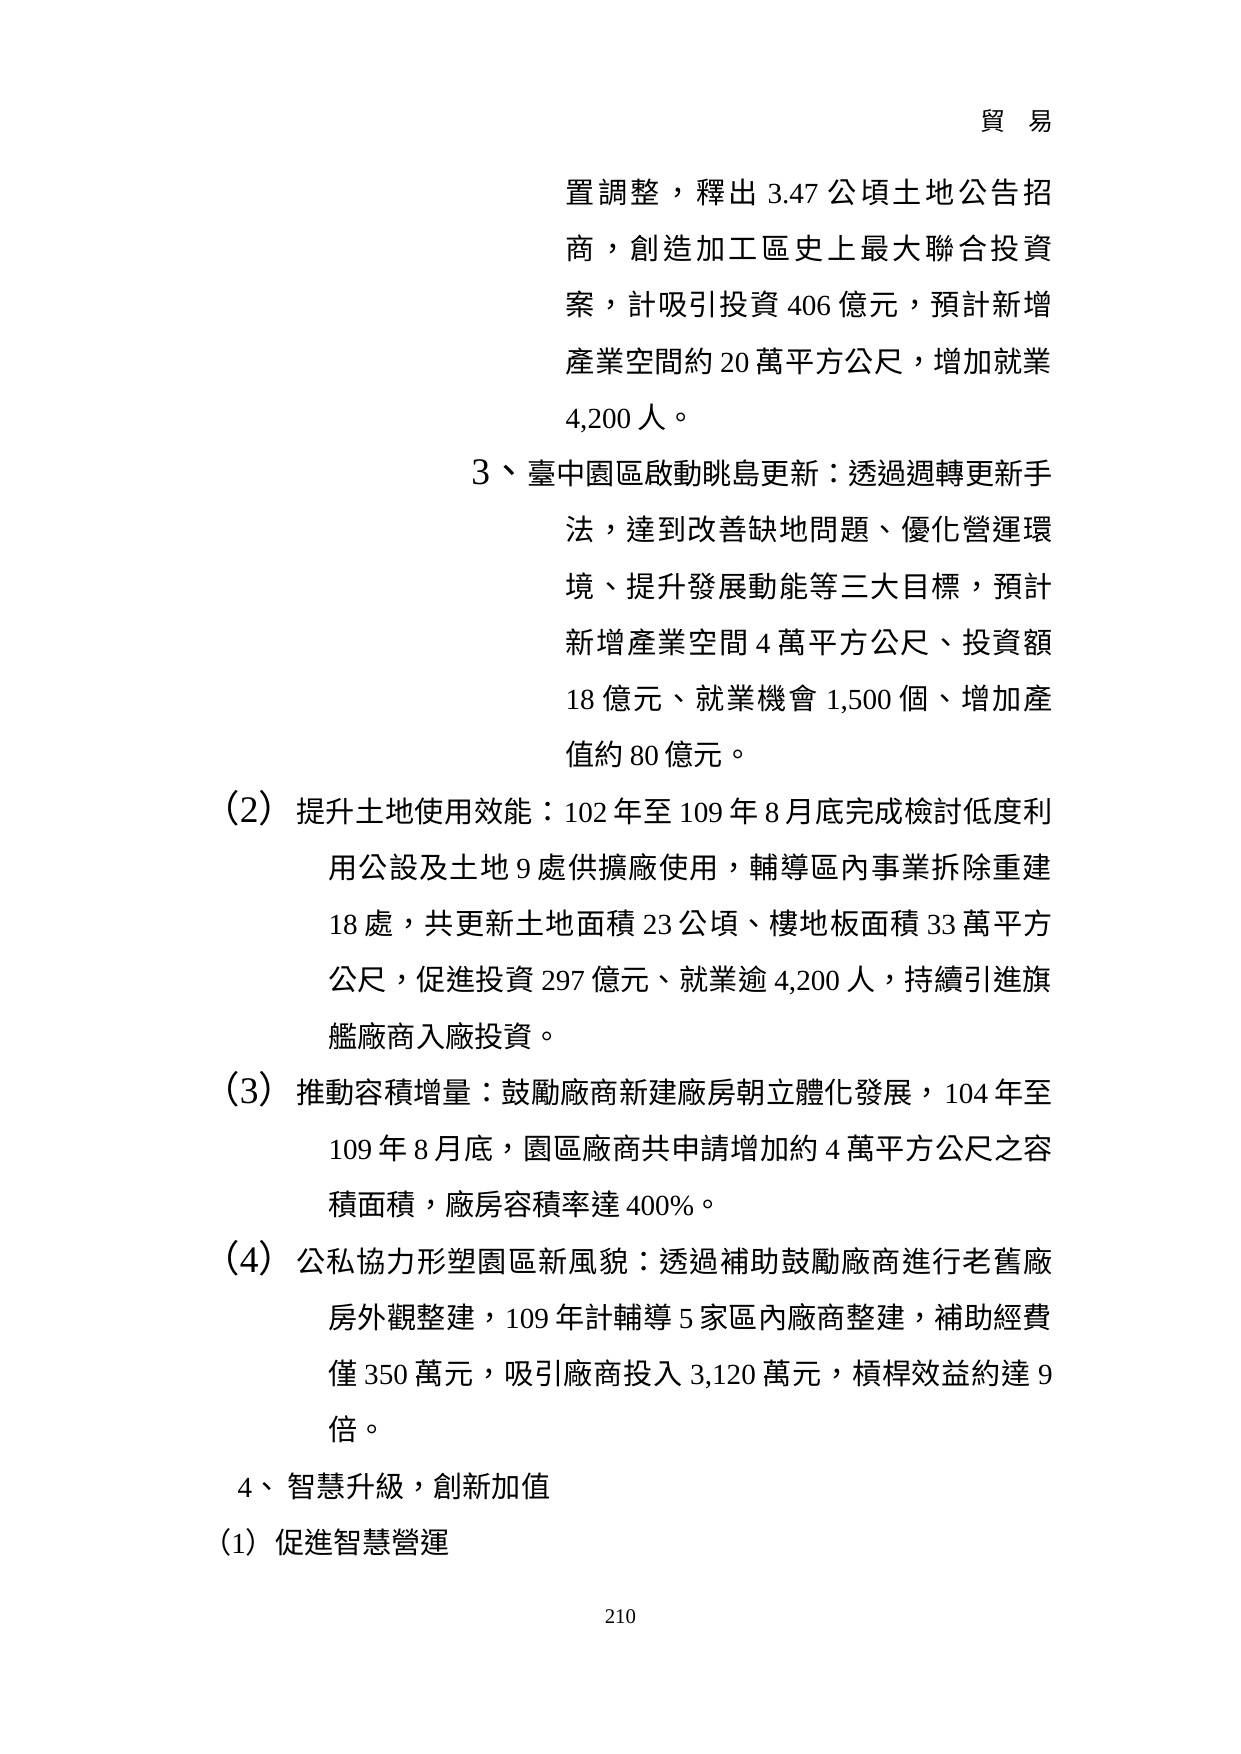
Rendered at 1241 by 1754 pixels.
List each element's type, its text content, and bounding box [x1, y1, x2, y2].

list 推動容積增量：鼓勵廠商新建廠房朝立體化發展，104年至109年8月底，園區廠商共申請增加約4萬平方公尺之容積面積，廠房容積率達400%。 [202, 1058, 1053, 1227]
list 智慧升級，創新加值 [237, 1452, 1053, 1508]
list 公私協力形塑園區新風貌：透過補助鼓勵廠商進行老舊廠房外觀整建，109年計輔導5家區內廠商整建，補助經費僅350萬元，吸引廠商投入3,120萬元，槓桿效益約達9倍。 [202, 1227, 1053, 1452]
list 提升土地使用效能：102年至109年8月底完成檢討低度利用公設及土地9處供擴廠使用，輔導區內事業拆除重建18處，共更新土地面積23公頃、樓地板面積33萬平方公尺，促進投資297億元、就業逾4,200人，持續引進旗艦廠商入廠投資。 [202, 777, 1053, 1058]
list 置調整，釋出3.47公頃土地公告招商，創造加工區史上最大聯合投資案，計吸引投資406億元，預計新增產業空間約20萬平方公尺，增加就業4,200人。 [471, 158, 1053, 439]
list 臺中園區啟動眺島更新：透過週轉更新手法，達到改善缺地問題、優化營運環境、提升發展動能等三大目標，預計新增產業空間4萬平方公尺、投資額18億元、就業機會1,500個、增加產值約80億元。 [471, 439, 1053, 777]
list 促進智慧營運 [202, 1508, 1053, 1564]
